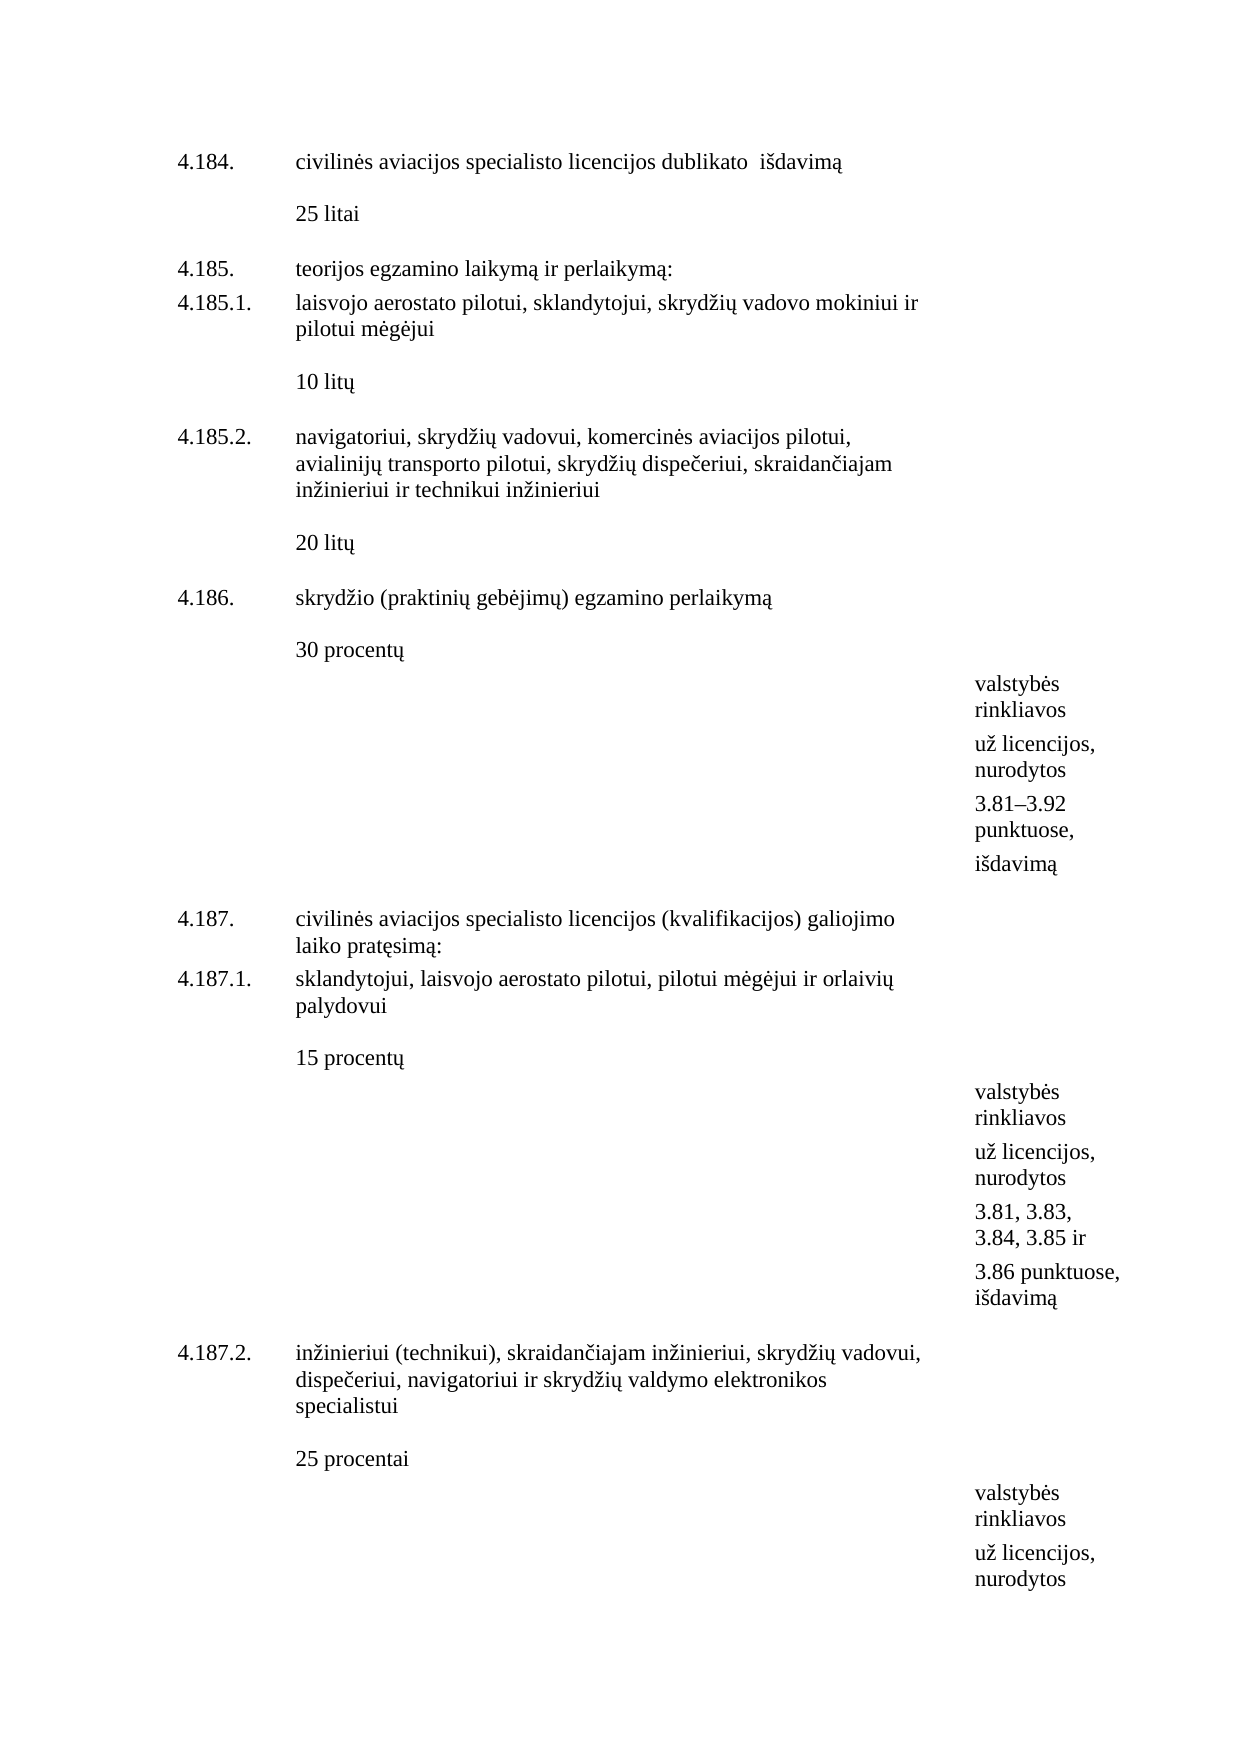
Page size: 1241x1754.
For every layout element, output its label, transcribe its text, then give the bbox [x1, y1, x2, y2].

text 4.187.2. inžinieriui (technikui), skraidančiajam inžinieriui, skrydžių vadovui, [177, 1339, 930, 1366]
text valstybės rinkliavos [974, 670, 1122, 723]
text 3.81, 3.83, 3.84, 3.85 ir [974, 1198, 1122, 1251]
text 4.185.1. laisvojo aerostato pilotui, sklandytojui, skrydžių vadovo mokiniui ir [177, 289, 930, 316]
text avialinijų transporto pilotui, skrydžių dispečeriui, skraidančiajam [177, 450, 930, 476]
text specialistui 25 procentai [177, 1392, 930, 1471]
text 4.185.2. navigatoriui, skrydžių vadovui, komercinės aviacijos pilotui, [177, 423, 930, 450]
text 3.86 punktuose, išdavimą [974, 1258, 1122, 1311]
text už licencijos, nurodytos [974, 1538, 1122, 1591]
text valstybės rinkliavos [974, 1478, 1122, 1531]
text 4.184. civilinės aviacijos specialisto licencijos dublikato išdavimą 25 litai [177, 148, 930, 227]
text 4.187.1. sklandytojui, laisvojo aerostato pilotui, pilotui mėgėjui ir orlaivių palydovui 15 procentų [177, 965, 930, 1071]
text 4.187. civilinės aviacijos specialisto licencijos (kvalifikacijos) galiojimo laiko pratęsimą: [177, 905, 930, 958]
text pilotui mėgėjui 10 litų [177, 316, 930, 394]
text dispečeriui, navigatoriui ir skrydžių valdymo elektronikos [177, 1366, 930, 1392]
text inžinieriui ir technikui inžinieriui 20 litų [177, 476, 930, 555]
text 4.185. teorijos egzamino laikymą ir perlaikymą: [177, 256, 930, 282]
text už licencijos, nurodytos [974, 730, 1122, 783]
text 4.186. skrydžio (praktinių gebėjimų) egzamino perlaikymą 30 procentų [177, 584, 930, 663]
text 3.81–3.92 punktuose, [974, 790, 1122, 843]
text už licencijos, nurodytos [974, 1138, 1122, 1191]
text valstybės rinkliavos [974, 1078, 1122, 1131]
text išdavimą [974, 850, 1122, 877]
